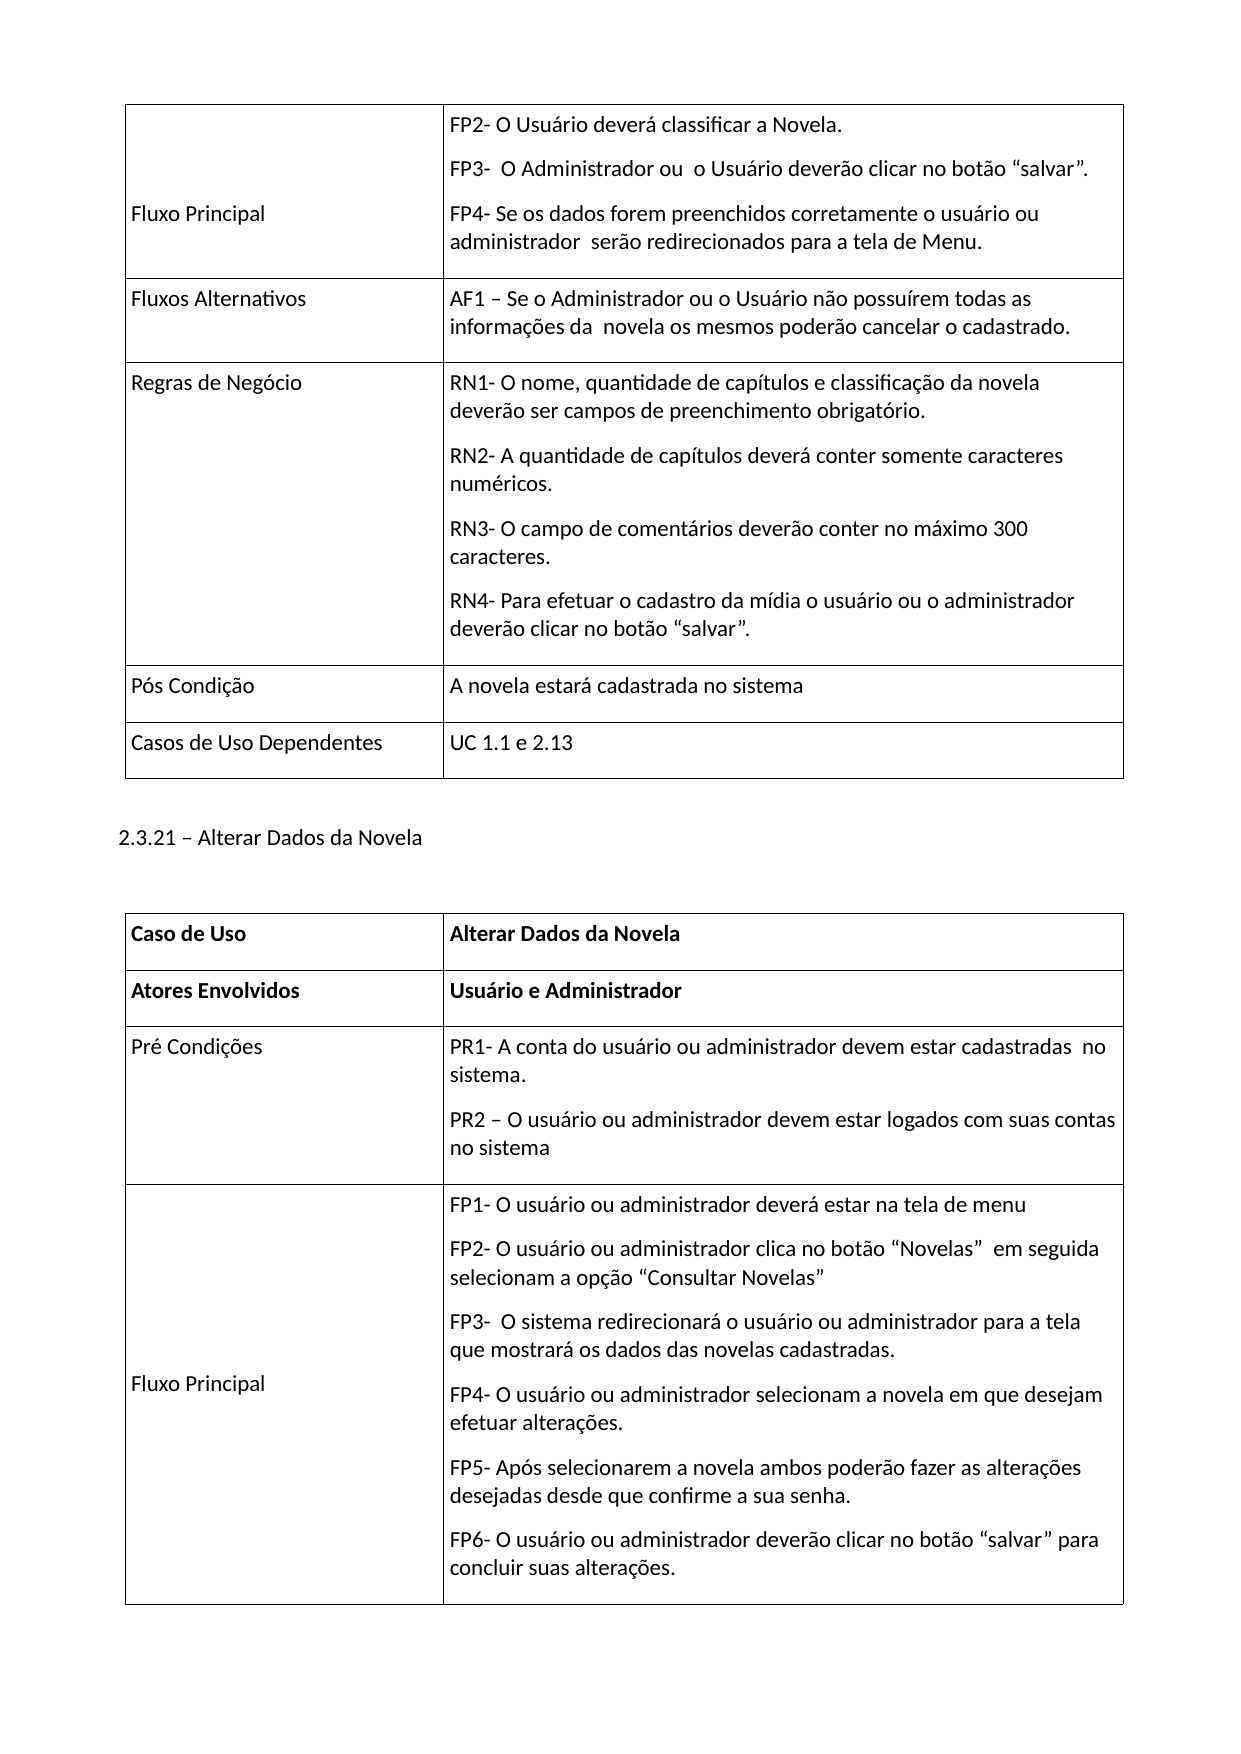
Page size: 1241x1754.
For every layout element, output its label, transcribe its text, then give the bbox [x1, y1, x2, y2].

table_header Caso de Uso [126, 914, 443, 969]
table_cell Fluxo Principal [126, 1185, 443, 1604]
table_cell FP1- O usuário ou administrador deverá estar na tela de menu FP2- O usuário ou administrador clica no botão “Novelas” em seguida selecionam a opção “Consultar Novelas” FP3- O sistema redirecionará o usuário ou administrador para a tela que mostrará os dados das novelas cadastradas. FP4- O usuário ou administrador selecionam a novela em que desejam efetuar alterações. FP5- Após selecionarem a novela ambos poderão fazer as alterações desejadas desde que confirme a sua senha. FP6- O usuário ou administrador deverão clicar no botão “salvar” para concluir suas alterações. [444, 1185, 1123, 1604]
table_cell Pré Condições [126, 1027, 443, 1184]
table_cell Atores Envolvidos [126, 971, 443, 1026]
table_cell Usuário e Administrador [444, 971, 1123, 1026]
table_cell Pós Condição [126, 666, 443, 722]
text 2.3.21 – Alterar Dados da Novela [118, 823, 1122, 852]
table_cell Fluxo Principal [126, 105, 443, 277]
table_header Alterar Dados da Novela [444, 914, 1123, 969]
table_cell Fluxos Alternativos [126, 279, 443, 362]
table_cell Regras de Negócio [126, 363, 443, 665]
table_cell Casos de Uso Dependentes [126, 723, 443, 778]
table_cell AF1 – Se o Administrador ou o Usuário não possuírem todas as informações da novela os mesmos poderão cancelar o cadastrado. [444, 279, 1123, 362]
table_cell RN1- O nome, quantidade de capítulos e classificação da novela deverão ser campos de preenchimento obrigatório. RN2- A quantidade de capítulos deverá conter somente caracteres numéricos. RN3- O campo de comentários deverão conter no máximo 300 caracteres. RN4- Para efetuar o cadastro da mídia o usuário ou o administrador deverão clicar no botão “salvar”. [444, 363, 1123, 665]
table_cell UC 1.1 e 2.13 [444, 723, 1123, 778]
table_cell PR1- A conta do usuário ou administrador devem estar cadastradas no sistema. PR2 – O usuário ou administrador devem estar logados com suas contas no sistema [444, 1027, 1123, 1184]
table_cell A novela estará cadastrada no sistema [444, 666, 1123, 722]
table_cell FP2- O Usuário deverá classificar a Novela. FP3- O Administrador ou o Usuário deverão clicar no botão “salvar”. FP4- Se os dados forem preenchidos corretamente o usuário ou administrador serão redirecionados para a tela de Menu. [444, 105, 1123, 277]
